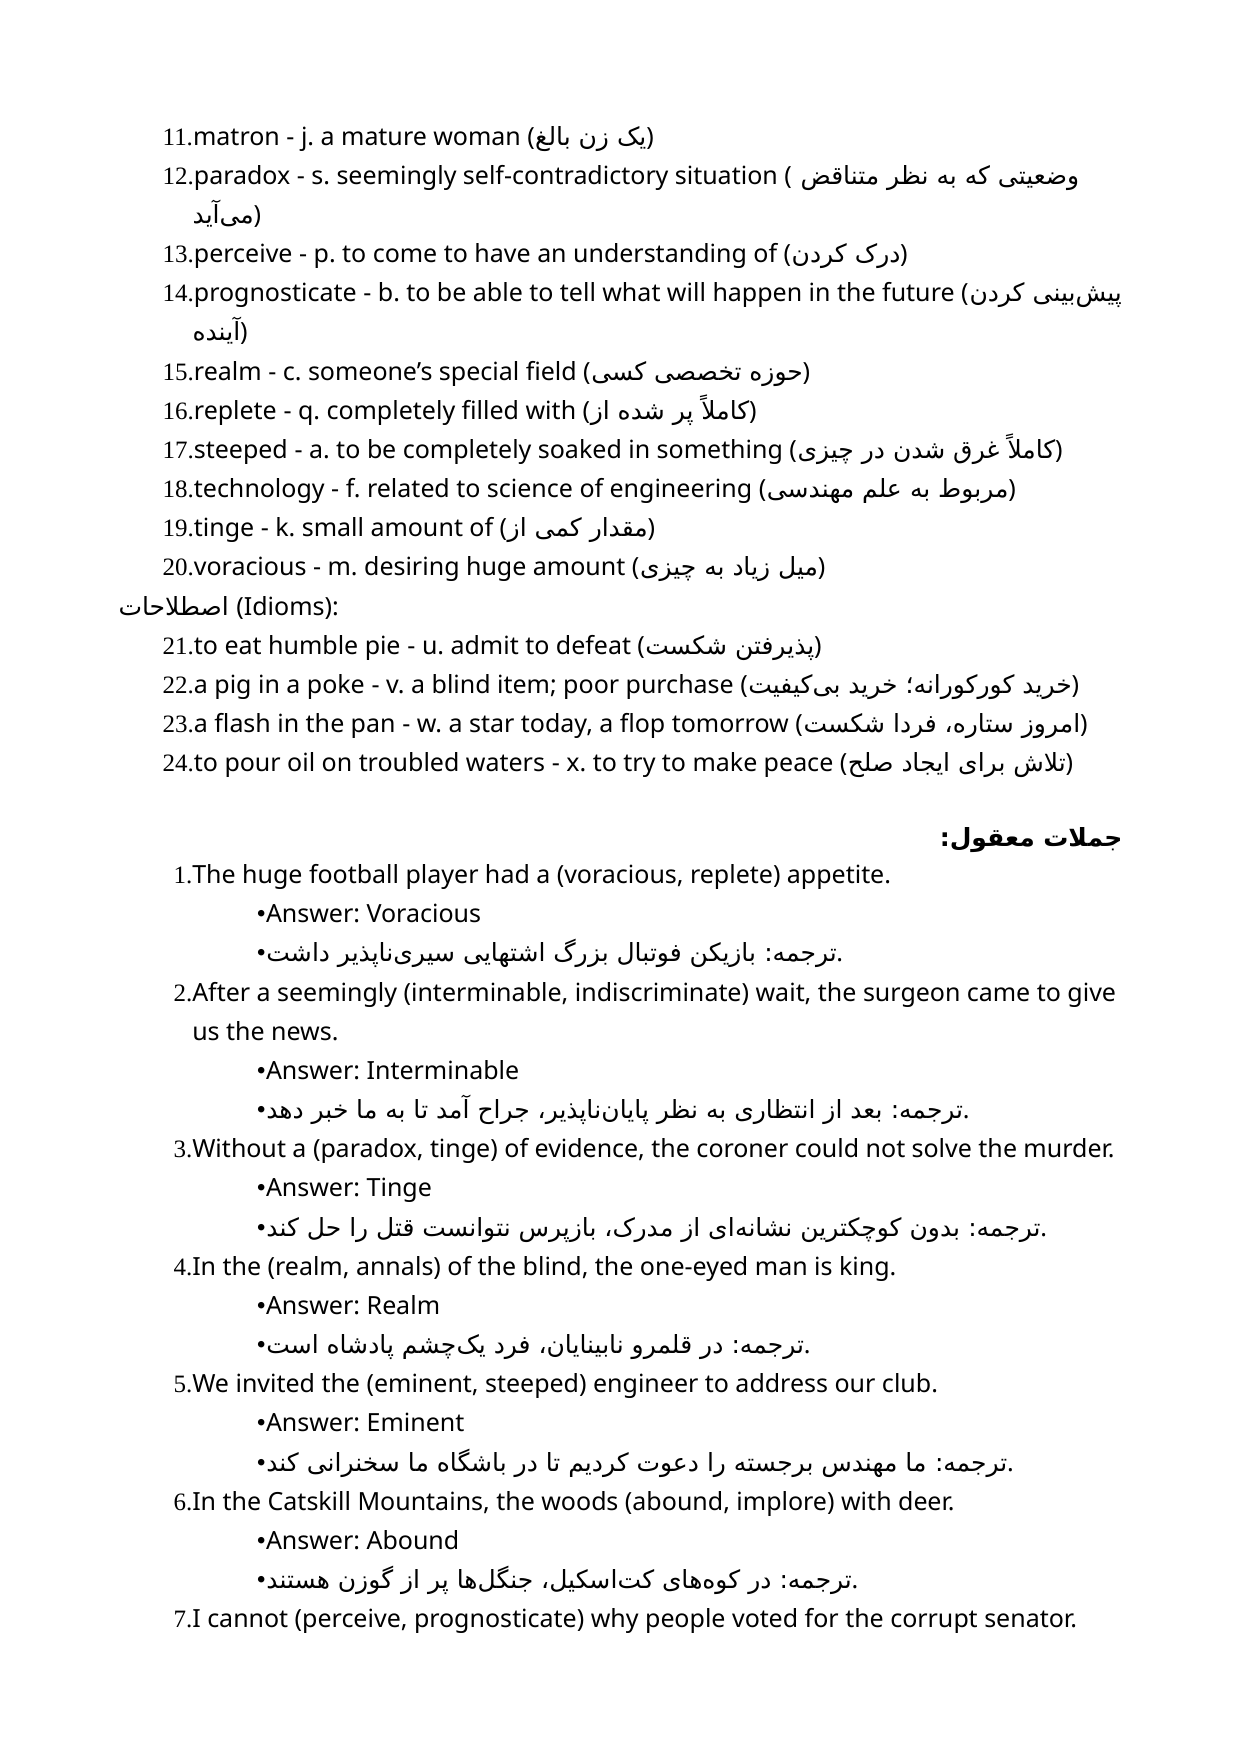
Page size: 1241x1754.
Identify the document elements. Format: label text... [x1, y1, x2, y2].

list ترجمه: در کوه‌های کت‌اسکیل، جنگل‌ها پر از گوزن هستند. [236, 1562, 1122, 1596]
list After a seemingly (interminable, indiscriminate) wait, the surgeon came to give us the news. [162, 974, 1122, 1047]
list realm - c. someone’s special field (حوزه تخصصی کسی) [162, 353, 1122, 387]
list to eat humble pie - u. admit to defeat (پذیرفتن شکست) [162, 627, 1122, 661]
list technology - f. related to science of engineering (مربوط به علم مهندسی) [162, 471, 1122, 505]
list The huge football player had a (voracious, replete) appetite. [162, 857, 1122, 891]
list voracious - m. desiring huge amount (میل زیاد به چیزی) [162, 549, 1122, 583]
list Answer: Realm [236, 1287, 1122, 1322]
list paradox - s. seemingly self-contradictory situation (وضعیتی که به نظر متناقض می‌آید) [162, 157, 1122, 231]
list ترجمه: در قلمرو نابینایان، فرد یک‌چشم پادشاه است. [236, 1327, 1122, 1361]
text اصطلاحات (Idioms): [118, 588, 1122, 622]
list perceive - p. to come to have an understanding of (درک کردن) [162, 236, 1122, 270]
list We invited the (eminent, steeped) engineer to address our club. [162, 1366, 1122, 1400]
list tinge - k. small amount of (مقدار کمی از) [162, 510, 1122, 544]
list I cannot (perceive, prognosticate) why people voted for the corrupt senator. [162, 1601, 1122, 1635]
text جملات معقول: [118, 823, 1122, 852]
list a pig in a poke - v. a blind item; poor purchase (خرید کورکورانه؛ خرید بی‌کیفیت) [162, 666, 1122, 701]
list Answer: Tinge [236, 1170, 1122, 1204]
list ترجمه: بازیکن فوتبال بزرگ اشتهایی سیری‌ناپذیر داشت. [236, 935, 1122, 969]
list steeped - a. to be completely soaked in something (کاملاً غرق شدن در چیزی) [162, 431, 1122, 466]
list In the Catskill Mountains, the woods (abound, implore) with deer. [162, 1483, 1122, 1517]
list ترجمه: بعد از انتظاری به نظر پایان‌ناپذیر، جراح آمد تا به ما خبر دهد. [236, 1092, 1122, 1126]
list ترجمه: ما مهندس برجسته را دعوت کردیم تا در باشگاه ما سخنرانی کند. [236, 1444, 1122, 1478]
list replete - q. completely filled with (کاملاً پر شده از) [162, 392, 1122, 426]
list Answer: Abound [236, 1522, 1122, 1557]
list to pour oil on troubled waters - x. to try to make peace (تلاش برای ایجاد صلح) [162, 745, 1122, 779]
list matron - j. a mature woman (یک زن بالغ) [162, 118, 1122, 152]
list ترجمه: بدون کوچکترین نشانه‌ای از مدرک، بازپرس نتوانست قتل را حل کند. [236, 1209, 1122, 1243]
list Answer: Voracious [236, 896, 1122, 930]
list Without a (paradox, tinge) of evidence, the coroner could not solve the murder. [162, 1131, 1122, 1165]
list In the (realm, annals) of the blind, the one-eyed man is king. [162, 1248, 1122, 1282]
list a flash in the pan - w. a star today, a flop tomorrow (امروز ستاره، فردا شکست) [162, 706, 1122, 740]
list Answer: Eminent [236, 1405, 1122, 1439]
list prognosticate - b. to be able to tell what will happen in the future (پیش‌بینی کردن آینده) [162, 275, 1122, 348]
list Answer: Interminable [236, 1052, 1122, 1087]
